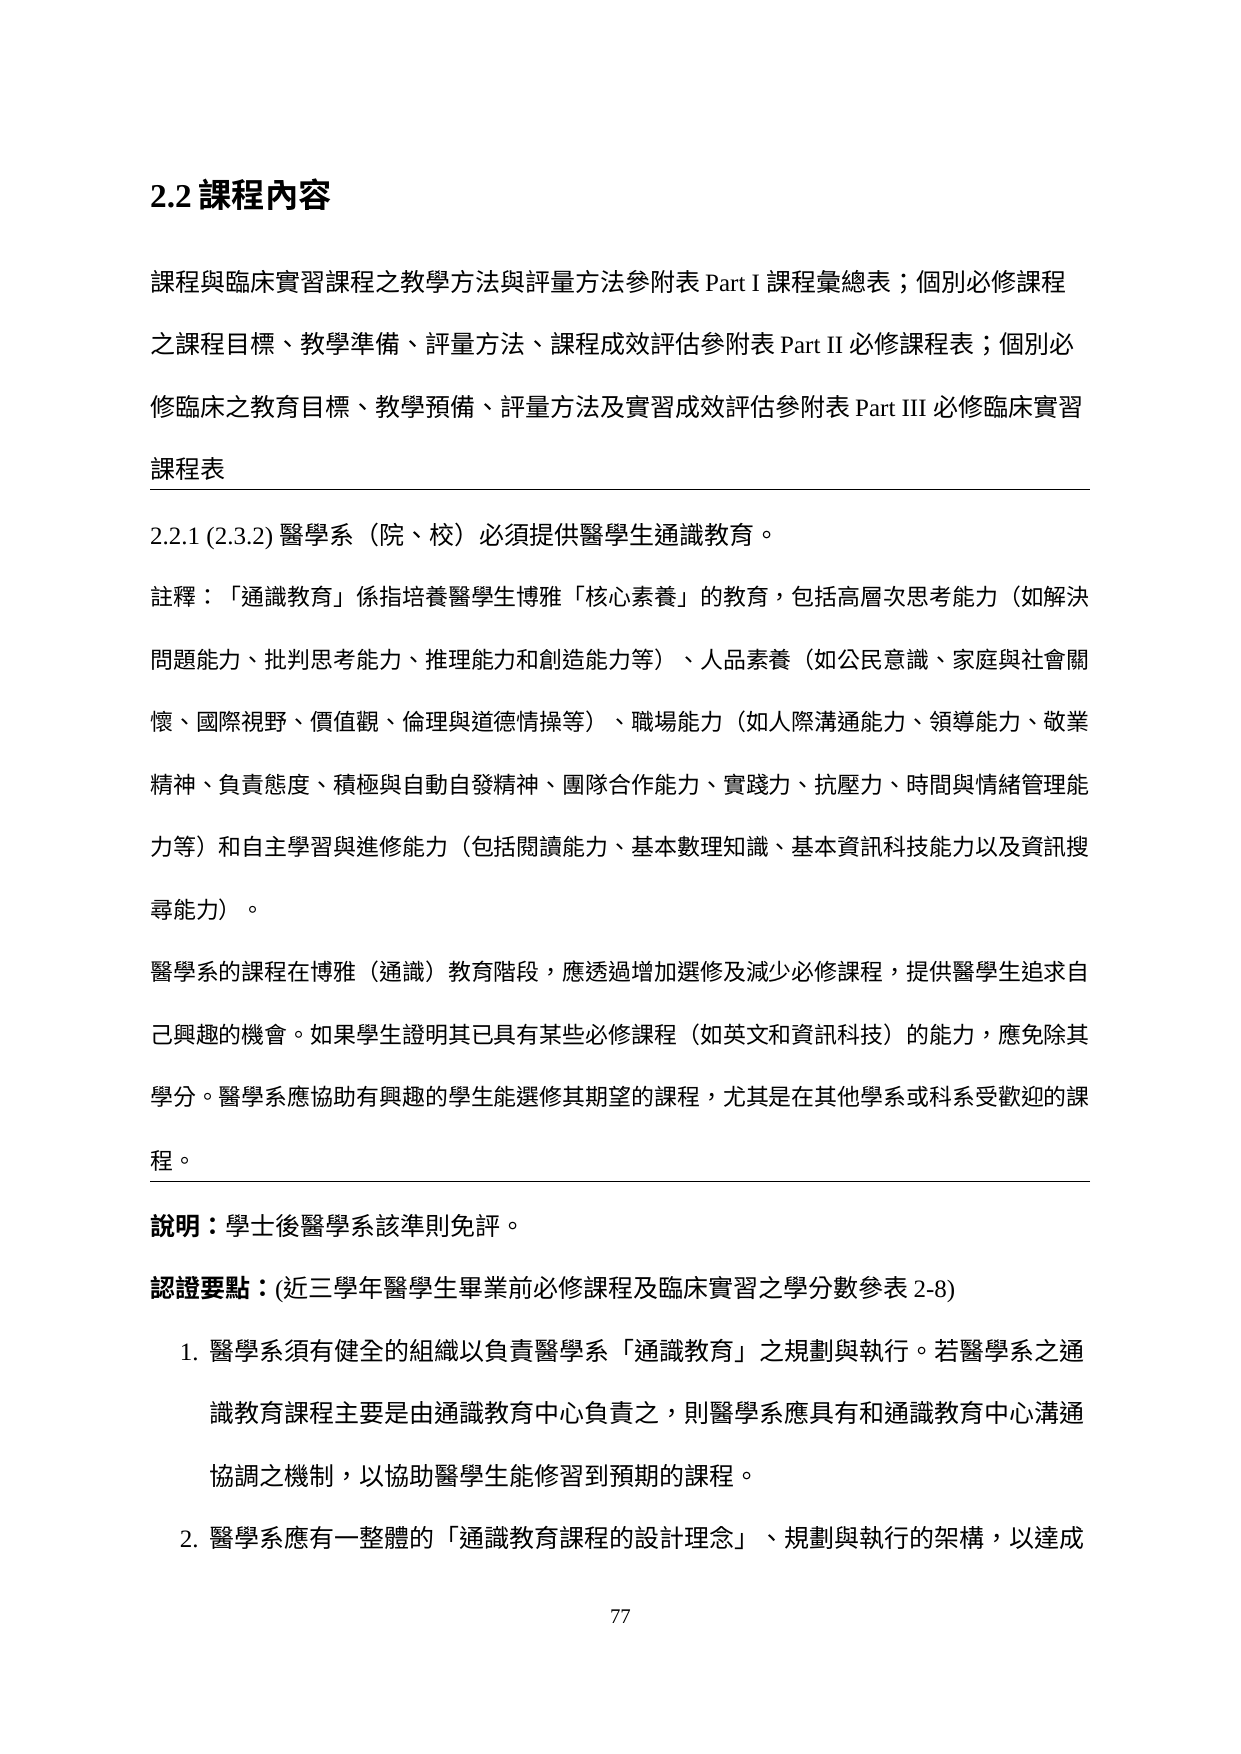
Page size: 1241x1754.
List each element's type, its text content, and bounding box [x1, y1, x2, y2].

text 課程與臨床實習課程之教學方法與評量方法參附表Part I 課程彙總表；個別必修課程之課程目標、教學準備、評量方法、課程成效評估參附表Part II 必修課程表；個別必修臨床之教育目標、教學預備、評量方法及實習成效評估參附表Part III 必修臨床實習課程表 [150, 239, 1090, 489]
list 醫學系須有健全的組織以負責醫學系「通識教育」之規劃與執行。若醫學系之通識教育課程主要是由通識教育中心負責之，則醫學系應具有和通識教育中心溝通協調之機制，以協助醫學生能修習到預期的課程。 [179, 1307, 1090, 1495]
text 認證要點：(近三學年醫學生畢業前必修課程及臨床實習之學分數參表2-8) [150, 1245, 1090, 1307]
subtitle 2.2課程內容 [150, 151, 1090, 214]
text 醫學系的課程在博雅（通識）教育階段，應透過增加選修及減少必修課程，提供醫學生追求自己興趣的機會。如果學生證明其已具有某些必修課程（如英文和資訊科技）的能力，應免除其學分。醫學系應協助有興趣的學生能選修其期望的課程，尤其是在其他學系或科系受歡迎的課程。 [150, 929, 1090, 1181]
text 註釋：「通識教育」係指培養醫學生博雅「核心素養」的教育，包括高層次思考能力（如解決問題能力、批判思考能力、推理能力和創造能力等）、人品素養（如公民意識、家庭與社會關懷、國際視野、價值觀、倫理與道德情操等）、職場能力（如人際溝通能力、領導能力、敬業精神、負責態度、積極與自動自發精神、團隊合作能力、實踐力、抗壓力、時間與情緒管理能力等）和自主學習與進修能力（包括閱讀能力、基本數理知識、基本資訊科技能力以及資訊搜尋能力）。 [150, 554, 1090, 929]
text 說明：學士後醫學系該準則免評。 [150, 1182, 1090, 1245]
text 2.2.1 (2.3.2) 醫學系（院、校）必須提供醫學生通識教育。 [150, 490, 1090, 554]
list 醫學系應有一整體的「通識教育課程的設計理念」、規劃與執行的架構，以達成 [179, 1495, 1090, 1557]
